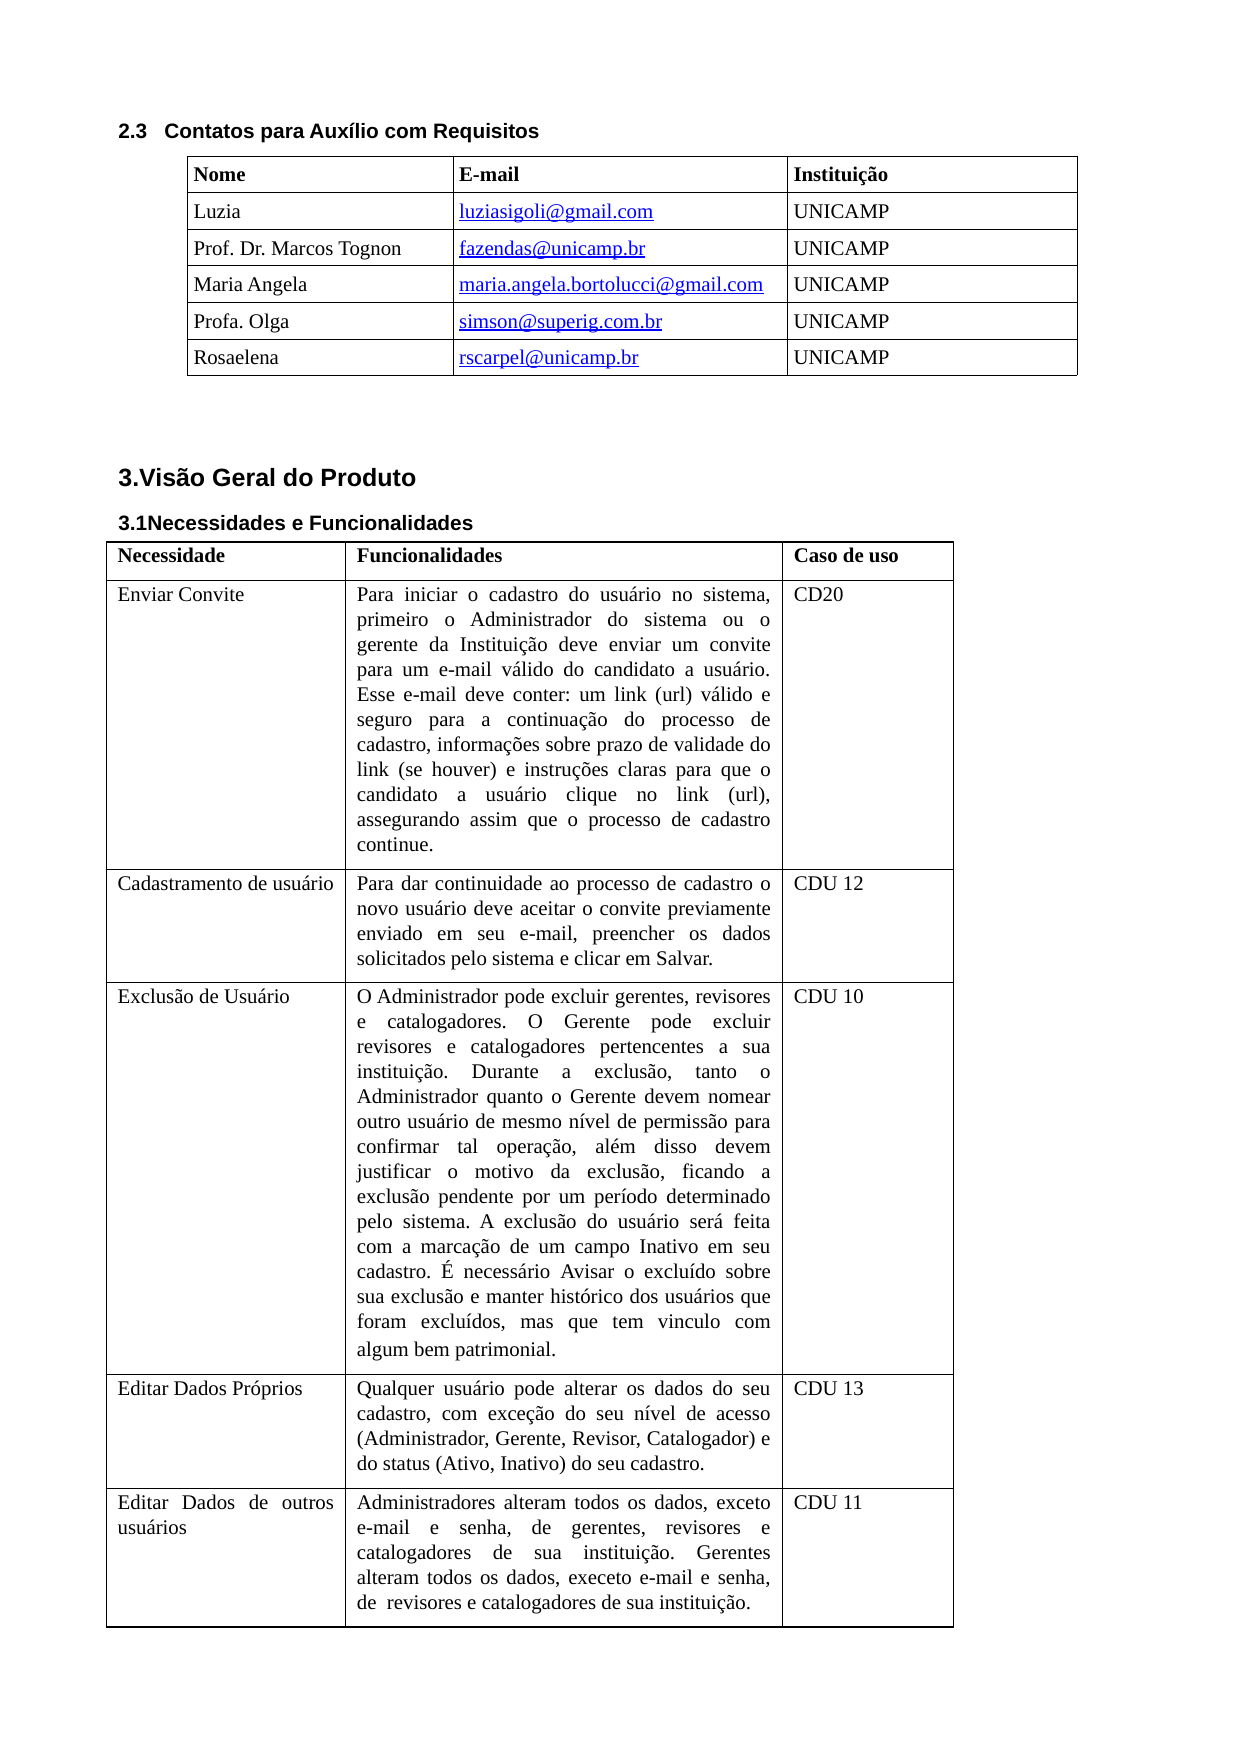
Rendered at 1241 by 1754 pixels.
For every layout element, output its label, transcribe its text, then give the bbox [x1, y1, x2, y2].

table_cell rscarpel@unicamp.br [454, 340, 787, 375]
table_cell CDU 13 [783, 1375, 953, 1488]
table_cell simson@superig.com.br [454, 303, 787, 338]
table_header Instituição [788, 157, 1077, 192]
table_cell Editar Dados Próprios [107, 1375, 345, 1488]
table_cell Editar Dados de outros usuários [107, 1489, 345, 1626]
table_cell Cadastramento de usuário [107, 870, 345, 982]
table_header Nome [188, 157, 453, 192]
table_cell Enviar Convite [107, 581, 345, 868]
table_cell luziasigoli@gmail.com [454, 193, 787, 229]
table_cell UNICAMP [788, 266, 1077, 302]
table_cell UNICAMP [788, 340, 1077, 375]
table_cell fazendas@unicamp.br [454, 230, 787, 265]
table_cell Para dar continuidade ao processo de cadastro o novo usuário deve aceitar o convite previamente enviado em seu e-mail, preencher os dados solicitados pelo sistema e clicar em Salvar. [346, 870, 782, 982]
table_cell Prof. Dr. Marcos Tognon [188, 230, 453, 265]
table_cell UNICAMP [788, 193, 1077, 229]
subtitle Necessidades e Funcionalidades [118, 510, 1122, 535]
table_header Funcionalidades [346, 543, 782, 580]
table_header Necessidade [107, 543, 345, 580]
table_cell CDU 12 [783, 870, 953, 982]
table_cell UNICAMP [788, 230, 1077, 265]
table_cell maria.angela.bortolucci@gmail.com [454, 266, 787, 302]
table_header E-mail [454, 157, 787, 192]
table_cell CDU 10 [783, 983, 953, 1374]
table_cell CDU 11 [783, 1489, 953, 1626]
table_cell UNICAMP [788, 303, 1077, 338]
text 2.3 Contatos para Auxílio com Requisitos [118, 118, 1122, 143]
table_cell Qualquer usuário pode alterar os dados do seu cadastro, com exceção do seu nível de acesso (Administrador, Gerente, Revisor, Catalogador) e do status (Ativo, Inativo) do seu cadastro. [346, 1375, 782, 1488]
table_header Caso de uso [783, 543, 953, 580]
table_cell O Administrador pode excluir gerentes, revisores e catalogadores. O Gerente pode excluir revisores e catalogadores pertencentes a sua instituição. Durante a exclusão, tanto o Administrador quanto o Gerente devem nomear outro usuário de mesmo nível de permissão para confirmar tal operação, além disso devem justificar o motivo da exclusão, ficando a exclusão pendente por um período determinado pelo sistema. A exclusão do usuário será feita com a marcação de um campo Inativo em seu cadastro. É necessário Avisar o excluído sobre sua exclusão e manter histórico dos usuários que foram excluídos, mas que tem vinculo com algum bem patrimonial. [346, 983, 782, 1374]
table_cell Profa. Olga [188, 303, 453, 338]
table_cell Administradores alteram todos os dados, exceto e-mail e senha, de gerentes, revisores e catalogadores de sua instituição. Gerentes alteram todos os dados, execeto e-mail e senha, de revisores e catalogadores de sua instituição. [346, 1489, 782, 1626]
table_cell Rosaelena [188, 340, 453, 375]
table_cell Exclusão de Usuário [107, 983, 345, 1374]
table_cell Maria Angela [188, 266, 453, 302]
table_cell Para iniciar o cadastro do usuário no sistema, primeiro o Administrador do sistema ou o gerente da Instituição deve enviar um convite para um e-mail válido do candidato a usuário. Esse e-mail deve conter: um link (url) válido e seguro para a continuação do processo de cadastro, informações sobre prazo de validade do link (se houver) e instruções claras para que o candidato a usuário clique no link (url), assegurando assim que o processo de cadastro continue. [346, 581, 782, 868]
table_cell Luzia [188, 193, 453, 229]
subtitle Visão Geral do Produto [118, 463, 1122, 491]
table_cell CD20 [783, 581, 953, 868]
